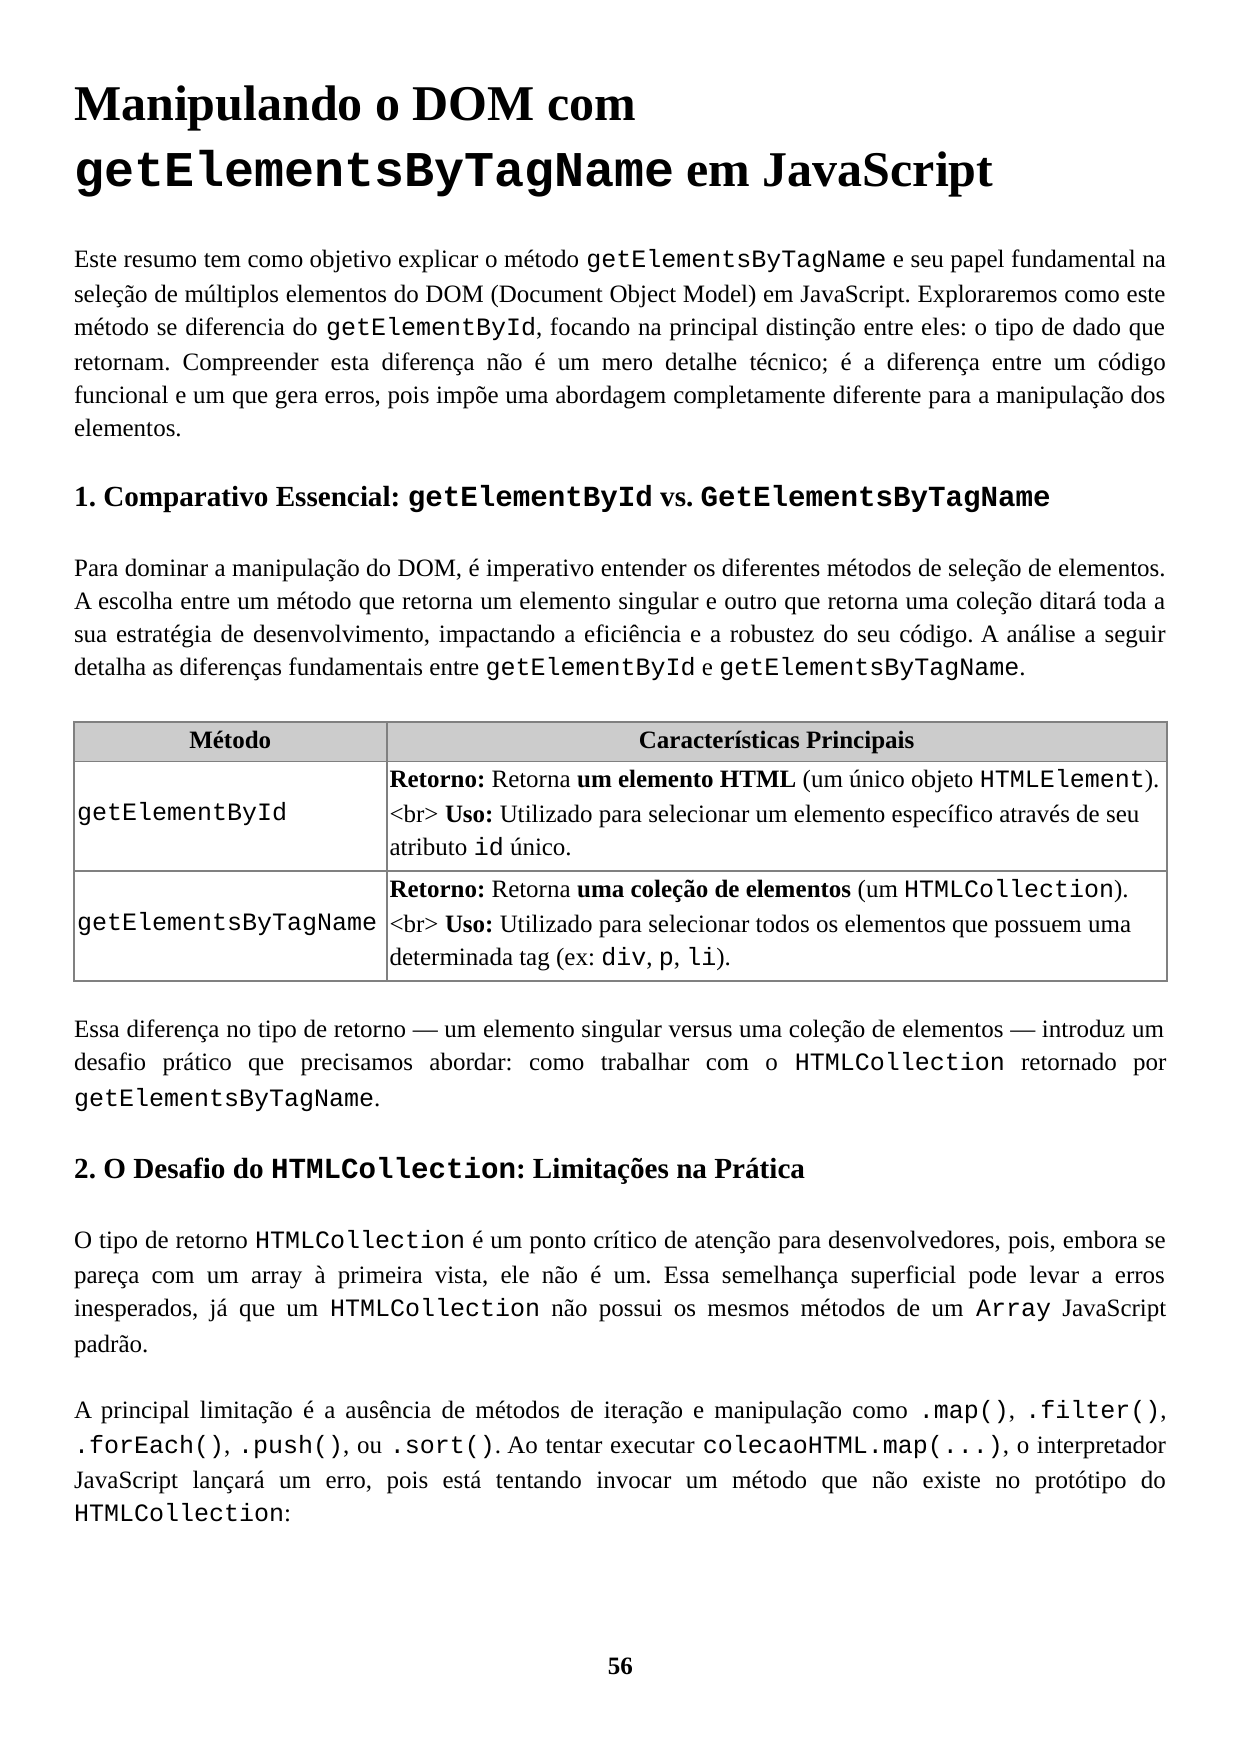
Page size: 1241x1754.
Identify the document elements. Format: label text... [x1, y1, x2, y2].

text Essa diferença no tipo de retorno — um elemento singular versus uma coleção de elementos — introduz um desafio prático que precisamos abordar: como trabalhar com o HTMLCollection retornado por getElementsByTagName. [74, 1014, 1166, 1113]
subtitle Manipulando o DOM com getElementsByTagName em JavaScript [74, 74, 1166, 202]
subtitle 2. O Desafio do HTMLCollection: Limitações na Prática [74, 1151, 1166, 1187]
table_header Características Principais [388, 723, 1166, 761]
table_cell Retorno: Retorna uma coleção de elementos (um HTMLCollection). <br> Uso: Utilizado para selecionar todos os elementos que possuem uma determinada tag (ex: div, p, li). [388, 872, 1166, 980]
text A principal limitação é a ausência de métodos de iteração e manipulação como .map(), .filter(), .forEach(), .push(), ou .sort(). Ao tentar executar colecaoHTML.map(...), o interpretador JavaScript lançará um erro, pois está tentando invocar um método que não existe no protótipo do HTMLCollection: [74, 1395, 1166, 1529]
subtitle 1. Comparativo Essencial: getElementById vs. GetElementsByTagName [74, 479, 1166, 515]
table_cell getElementById [75, 762, 386, 870]
text O tipo de retorno HTMLCollection é um ponto crítico de atenção para desenvolvedores, pois, embora se pareça com um array à primeira vista, ele não é um. Essa semelhança superficial pode levar a erros inesperados, já que um HTMLCollection não possui os mesmos métodos de um Array JavaScript padrão. [74, 1225, 1166, 1357]
table_header Método [75, 723, 386, 761]
table_cell getElementsByTagName [75, 872, 386, 980]
text Para dominar a manipulação do DOM, é imperativo entender os diferentes métodos de seleção de elementos. A escolha entre um método que retorna um elemento singular e outro que retorna uma coleção ditará toda a sua estratégia de desenvolvimento, impactando a eficiência e a robustez do seu código. A análise a seguir detalha as diferenças fundamentais entre getElementById e getElementsByTagName. [74, 553, 1166, 683]
table_cell Retorno: Retorna um elemento HTML (um único objeto HTMLElement). <br> Uso: Utilizado para selecionar um elemento específico através de seu atributo id único. [388, 762, 1166, 870]
text Este resumo tem como objetivo explicar o método getElementsByTagName e seu papel fundamental na seleção de múltiplos elementos do DOM (Document Object Model) em JavaScript. Exploraremos como este método se diferencia do getElementById, focando na principal distinção entre eles: o tipo de dado que retornam. Compreender esta diferença não é um mero detalhe técnico; é a diferença entre um código funcional e um que gera erros, pois impõe uma abordagem completamente diferente para a manipulação dos elementos. [74, 244, 1166, 442]
